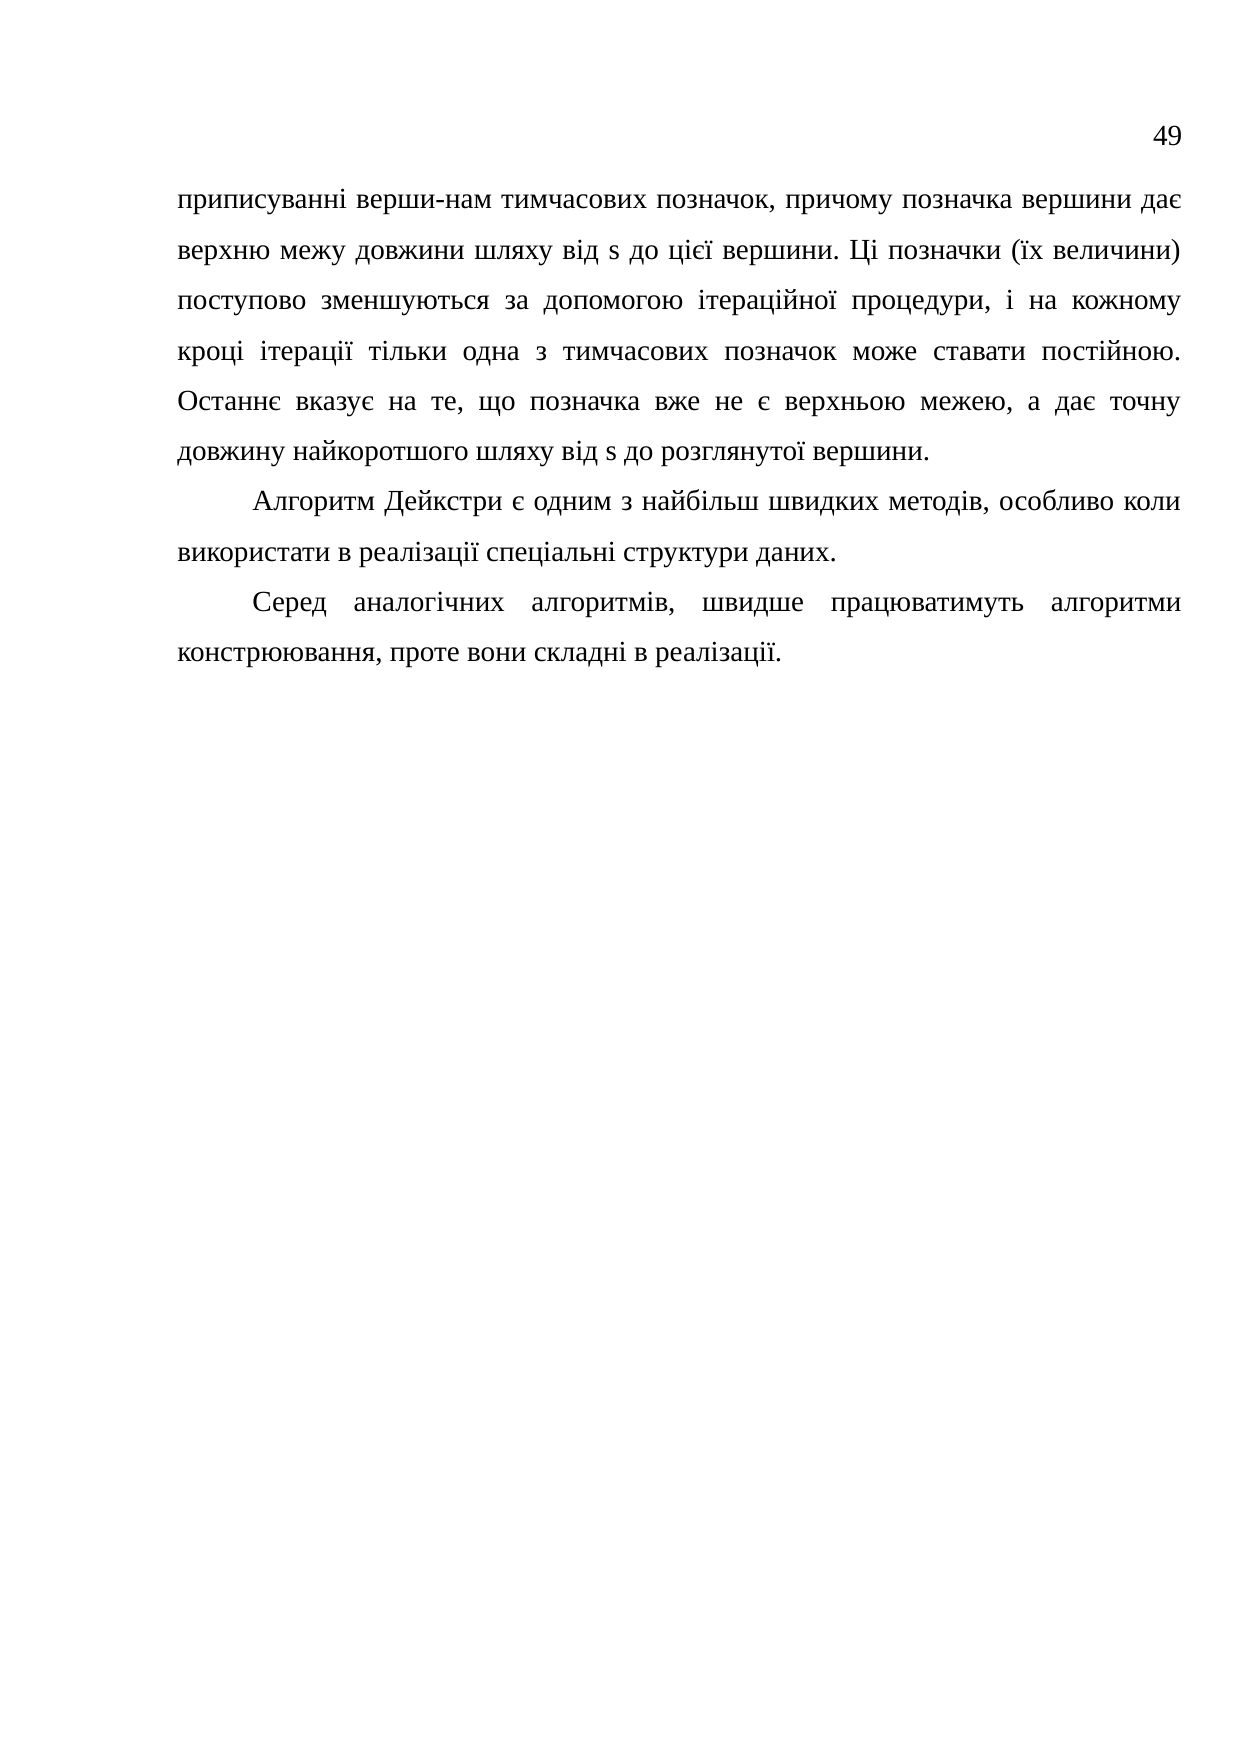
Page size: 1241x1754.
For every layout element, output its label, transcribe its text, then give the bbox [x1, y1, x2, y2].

text Серед аналогічних алгоритмів, швидше працюватимуть алгоритми констрюювання, проте вони складні в реалізації. [177, 584, 1182, 668]
text приписуванні верши-нам тимчасових позначок, причому позначка вершини дає верхню межу довжини шляху від s до цієї вершини. Ці позначки (їх величини) поступово зменшуються за допомогою ітераційної процедури, і на кожному кроці ітерації тільки одна з тимчасових позначок може ставати постійною. Останнє вказує на те, що позначка вже не є верхньою межею, а дає точну довжину найкоротшого шляху від s до розглянутої вершини. [177, 182, 1182, 467]
text Алгоритм Дейкстри є одним з найбільш швидких методів, особливо коли використати в реалізації спеціальні структури даних. [177, 483, 1182, 567]
